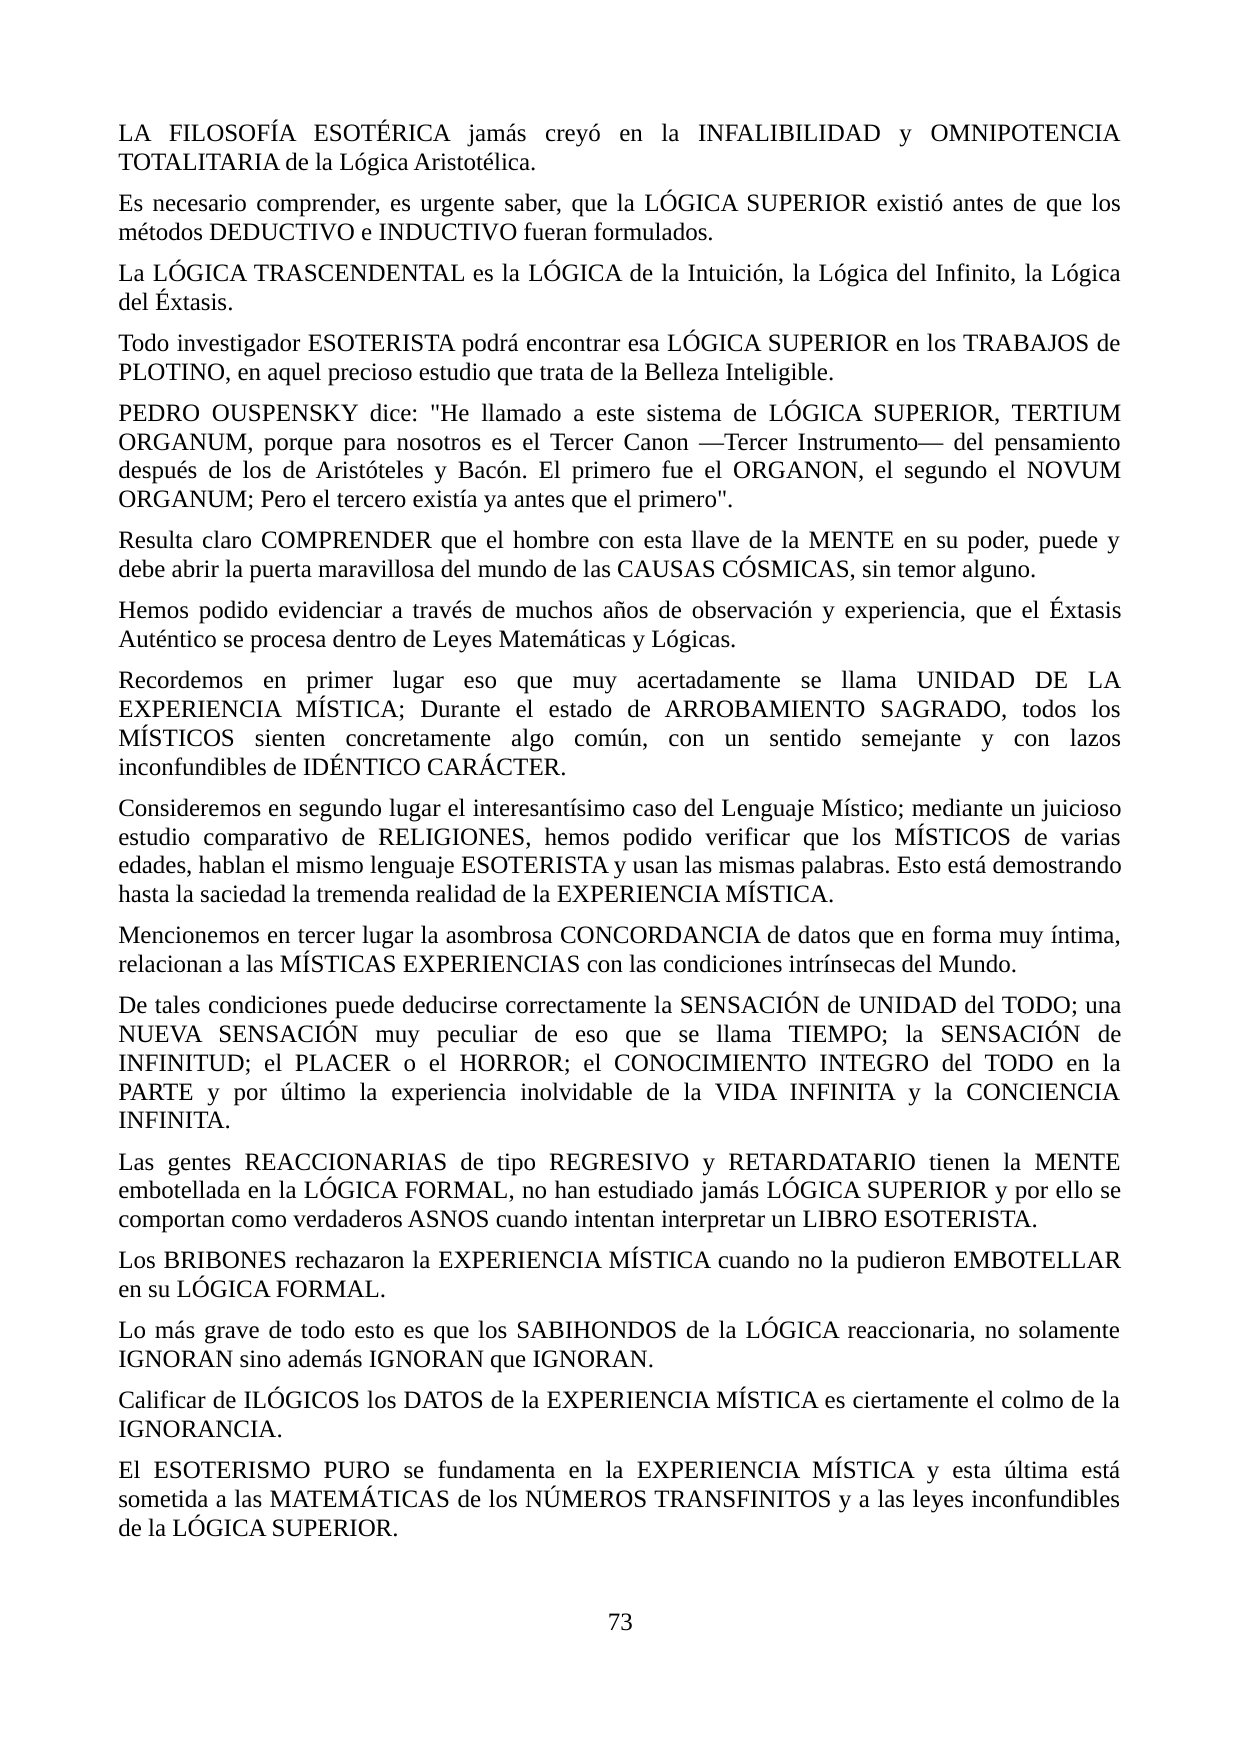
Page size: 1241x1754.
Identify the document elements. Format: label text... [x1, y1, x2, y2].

text Es necesario comprender, es urgente saber, que la LÓGICA SUPERIOR existió antes de que los métodos DEDUCTIVO e INDUCTIVO fueran formulados. [118, 188, 1122, 246]
text De tales condiciones puede deducirse correctamente la SENSACIÓN de UNIDAD del TODO; una NUEVA SENSACIÓN muy peculiar de eso que se llama TIEMPO; la SENSACIÓN de INFINITUD; el PLACER o el HORROR; el CONOCIMIENTO INTEGRO del TODO en la PARTE y por último la experiencia inolvidable de la VIDA INFINITA y la CONCIENCIA INFINITA. [118, 991, 1122, 1134]
text La LÓGICA TRASCENDENTAL es la LÓGICA de la Intuición, la Lógica del Infinito, la Lógica del Éxtasis. [118, 258, 1122, 316]
text Consideremos en segundo lugar el interesantísimo caso del Lenguaje Místico; mediante un juicioso estudio comparativo de RELIGIONES, hemos podido verificar que los MÍSTICOS de varias edades, hablan el mismo lenguaje ESOTERISTA y usan las mismas palabras. Esto está demostrando hasta la saciedad la tremenda realidad de la EXPERIENCIA MÍSTICA. [118, 793, 1122, 908]
text Hemos podido evidenciar a través de muchos años de observación y experiencia, que el Éxtasis Auténtico se procesa dentro de Leyes Matemáticas y Lógicas. [118, 596, 1122, 653]
text Lo más grave de todo esto es que los SABIHONDOS de la LÓGICA reaccionaria, no solamente IGNORAN sino además IGNORAN que IGNORAN. [118, 1316, 1122, 1373]
text El ESOTERISMO PURO se fundamenta en la EXPERIENCIA MÍSTICA y esta última está sometida a las MATEMÁTICAS de los NÚMEROS TRANSFINITOS y a las leyes inconfundibles de la LÓGICA SUPERIOR. [118, 1456, 1122, 1542]
text Resulta claro COMPRENDER que el hombre con esta llave de la MENTE en su poder, puede y debe abrir la puerta maravillosa del mundo de las CAUSAS CÓSMICAS, sin temor alguno. [118, 526, 1122, 583]
text Todo investigador ESOTERISTA podrá encontrar esa LÓGICA SUPERIOR en los TRABAJOS de PLOTINO, en aquel precioso estudio que trata de la Belleza Inteligible. [118, 328, 1122, 386]
text LA FILOSOFÍA ESOTÉRICA jamás creyó en la INFALIBILIDAD y OMNIPOTENCIA TOTALITARIA de la Lógica Aristotélica. [118, 118, 1122, 176]
text Calificar de ILÓGICOS los DATOS de la EXPERIENCIA MÍSTICA es ciertamente el colmo de la IGNORANCIA. [118, 1386, 1122, 1443]
text Las gentes REACCIONARIAS de tipo REGRESIVO y RETARDATARIO tienen la MENTE embotellada en la LÓGICA FORMAL, no han estudiado jamás LÓGICA SUPERIOR y por ello se comportan como verdaderos ASNOS cuando intentan interpretar un LIBRO ESOTERISTA. [118, 1147, 1122, 1233]
text Recordemos en primer lugar eso que muy acertadamente se llama UNIDAD DE LA EXPERIENCIA MÍSTICA; Durante el estado de ARROBAMIENTO SAGRADO, todos los MÍSTICOS sienten concretamente algo común, con un sentido semejante y con lazos inconfundibles de IDÉNTICO CARÁCTER. [118, 666, 1122, 781]
text PEDRO OUSPENSKY dice: "He llamado a este sistema de LÓGICA SUPERIOR, TERTIUM ORGANUM, porque para nosotros es el Tercer Canon —Tercer Instrumento— del pensamiento después de los de Aristóteles y Bacón. El primero fue el ORGANON, el segundo el NOVUM ORGANUM; Pero el tercero existía ya antes que el primero". [118, 398, 1122, 513]
text Mencionemos en tercer lugar la asombrosa CONCORDANCIA de datos que en forma muy íntima, relacionan a las MÍSTICAS EXPERIENCIAS con las condiciones intrínsecas del Mundo. [118, 921, 1122, 978]
text Los BRIBONES rechazaron la EXPERIENCIA MÍSTICA cuando no la pudieron EMBOTELLAR en su LÓGICA FORMAL. [118, 1246, 1122, 1303]
